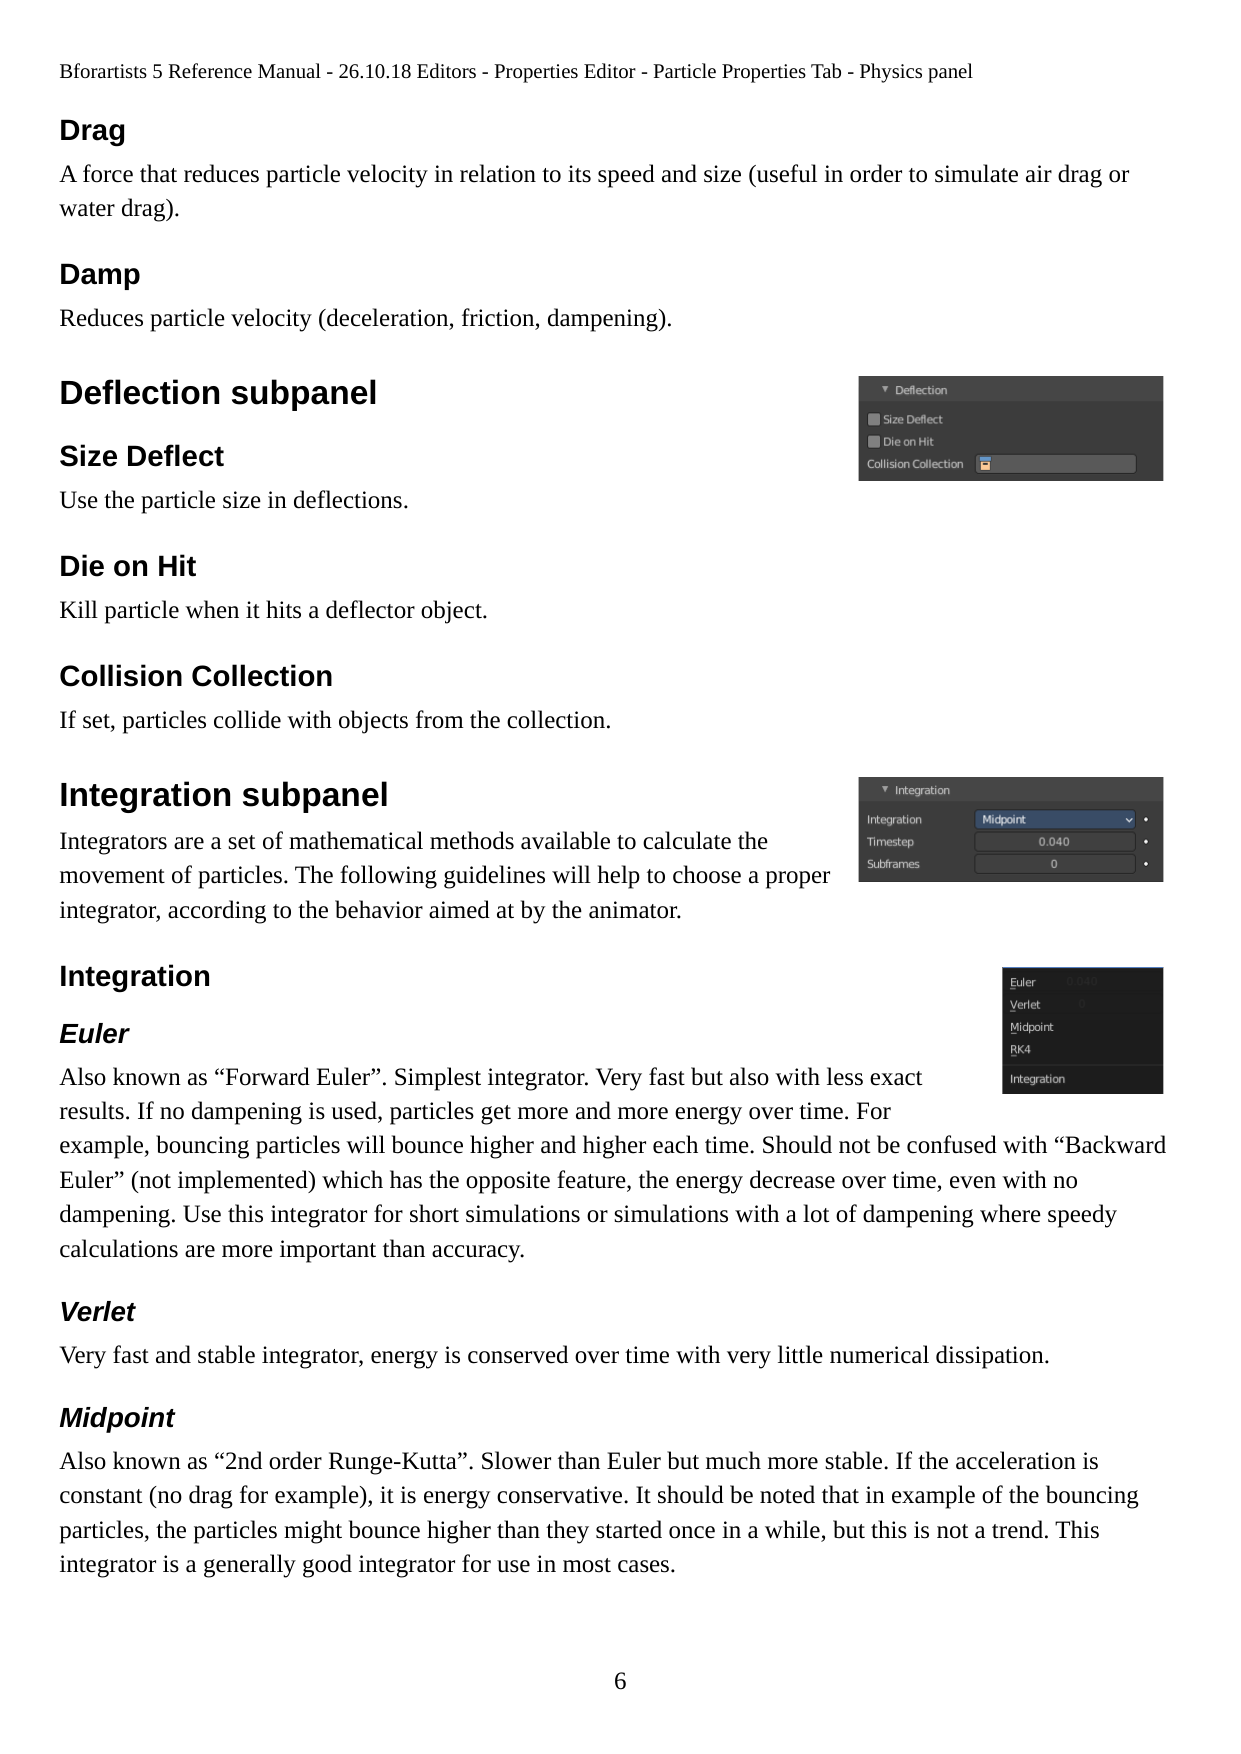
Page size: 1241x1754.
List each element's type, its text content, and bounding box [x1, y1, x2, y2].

text A force that reduces particle velocity in relation to its speed and size (useful in order to simulate air drag or water drag). [59, 159, 1181, 222]
text Use the particle size in deflections. [59, 485, 1181, 514]
subtitle Drag [59, 113, 1181, 146]
text Very fast and stable integrator, energy is conserved over time with very little numerical dissipation. [59, 1340, 1181, 1369]
picture [858, 376, 1164, 481]
subtitle Euler [59, 1017, 1002, 1049]
subtitle [1164, 439, 1181, 473]
subtitle Verlet [59, 1296, 1181, 1327]
picture [1002, 967, 1164, 1094]
subtitle Die on Hit [59, 549, 1181, 582]
text Reduces particle velocity (deceleration, friction, dampening). [59, 303, 1181, 332]
text Also known as “Forward Euler”. Simplest integrator. Very fast but also with less exact results. If no dampening is used, particles get more and more energy over time. For example, bouncing particles will bounce higher and higher each time. Should not be confused with “Backward Euler” (not implemented) which has the opposite feature, the energy decrease over time, even with no dampening. Use this integrator for short simulations or simulations with a lot of dampening where speedy calculations are more important than accuracy. [59, 1062, 1181, 1263]
text Kill particle when it hits a deflector object. [59, 595, 1181, 624]
text Integrators are a set of mathematical methods available to calculate the movement of particles. The following guidelines will help to choose a proper integrator, according to the behavior aimed at by the animator. [59, 826, 1181, 924]
subtitle Collision Collection [59, 659, 1181, 692]
subtitle Size Deflect [59, 439, 858, 473]
subtitle [1164, 1017, 1181, 1049]
subtitle Integration [59, 958, 1181, 992]
picture [858, 777, 1164, 882]
subtitle Midpoint [59, 1402, 1181, 1433]
text If set, particles collide with objects from the collection. [59, 705, 1181, 734]
text Also known as “2nd order Runge-Kutta”. Slower than Euler but much more stable. If the acceleration is constant (no drag for example), it is energy conservative. It should be noted that in example of the bouncing particles, the particles might bounce higher than they started once in a while, but this is not a trend. This integrator is a generally good integrator for use in most cases. [59, 1446, 1181, 1578]
subtitle Deflection subpanel [59, 373, 1181, 412]
subtitle Integration subpanel [59, 775, 1181, 813]
subtitle Damp [59, 257, 1181, 291]
